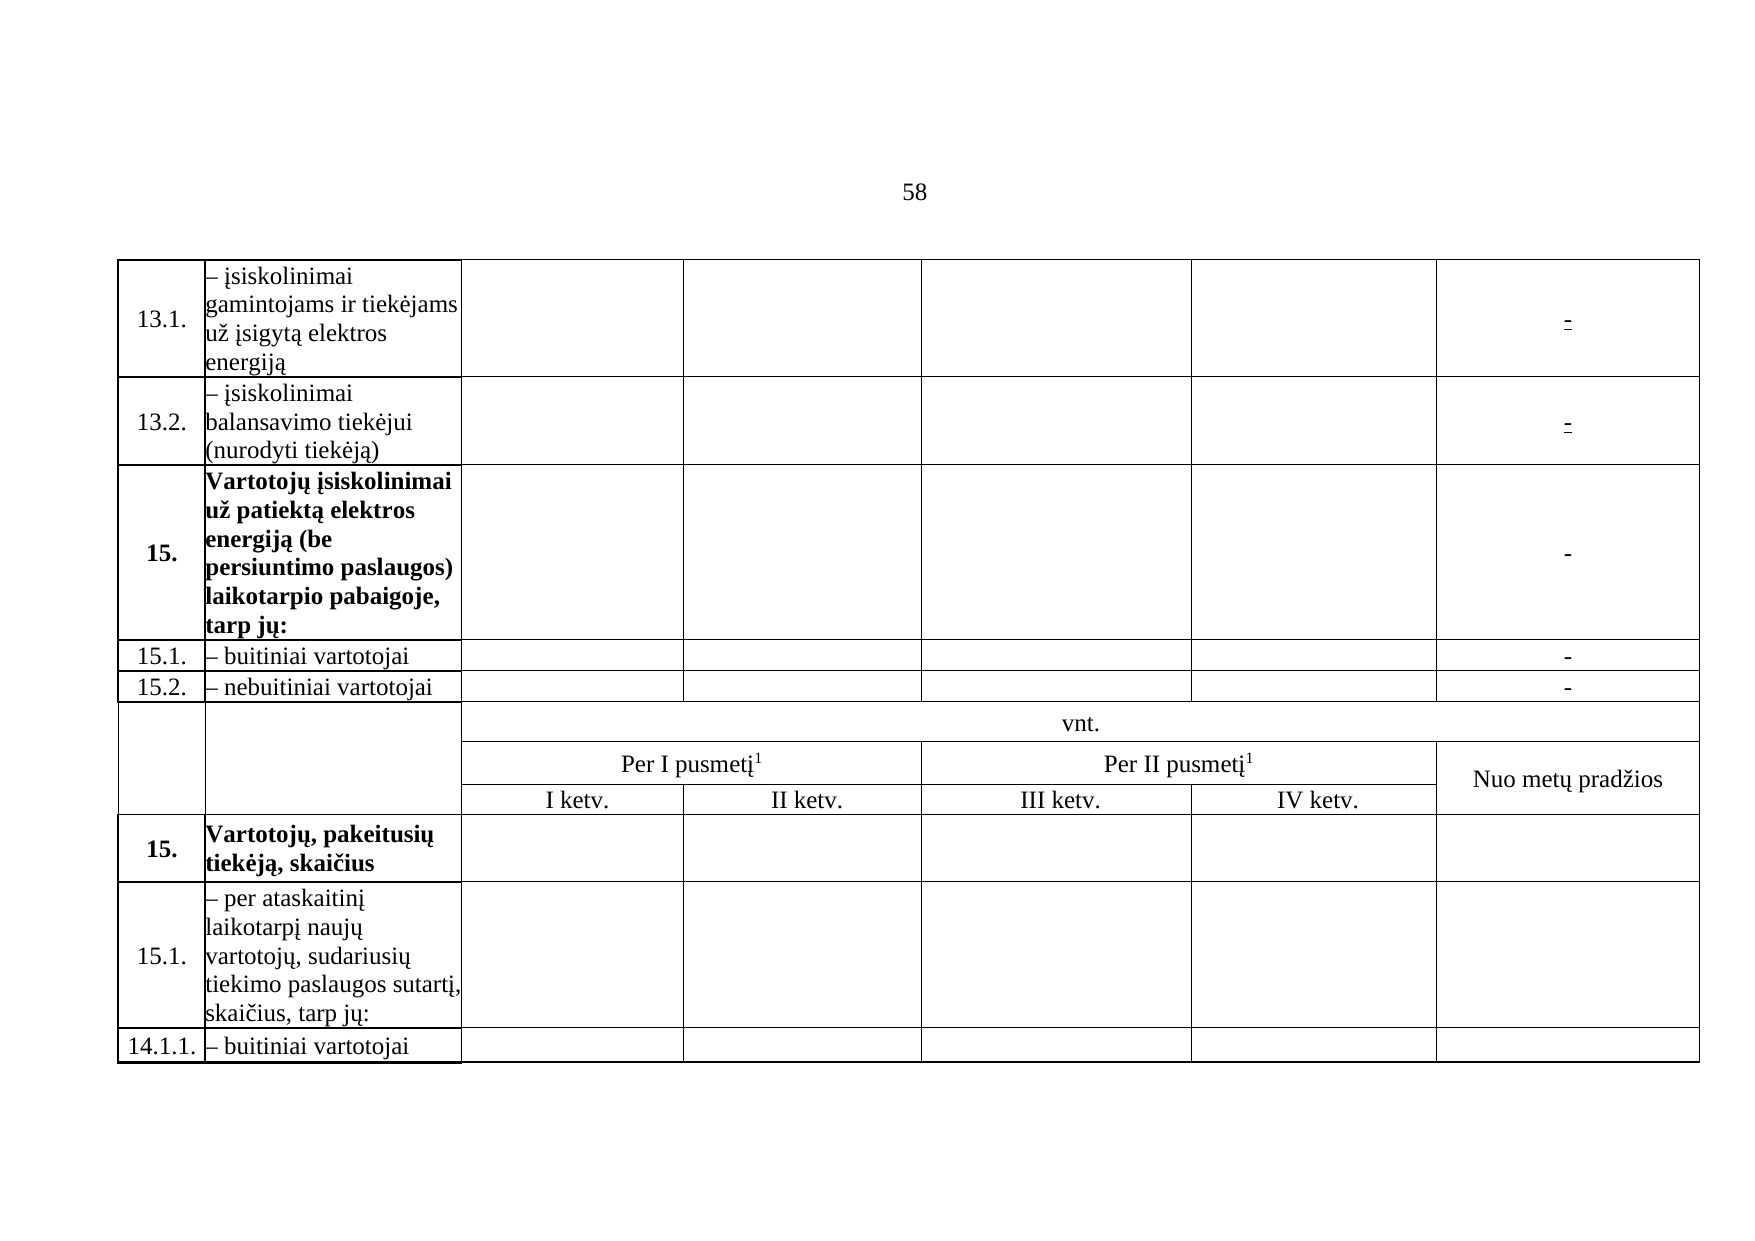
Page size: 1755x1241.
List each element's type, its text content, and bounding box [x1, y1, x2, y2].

table_cell vnt. [462, 702, 1699, 741]
table_cell [684, 640, 921, 670]
table_cell 14.1.1. [119, 1029, 204, 1061]
table_cell [684, 260, 921, 376]
table_cell III ketv. [922, 785, 1191, 814]
table_cell [684, 377, 921, 464]
table_cell Per II pusmetį1 [922, 742, 1436, 784]
table_cell [684, 882, 921, 1027]
table_cell 15. [119, 815, 204, 881]
table_cell – įsiskolinimai gamintojams ir tiekėjams už įsigytą elektros energiją [206, 261, 461, 376]
table_cell [1192, 1028, 1436, 1061]
table_cell - [1437, 465, 1699, 639]
table_cell – buitiniai vartotojai [206, 1029, 461, 1061]
table_cell [1192, 377, 1436, 464]
table_cell Vartotojų, pakeitusių tiekėją, skaičius [206, 815, 461, 881]
table_cell Nuo metų pradžios [1437, 742, 1699, 814]
table_cell 15.1. [119, 641, 204, 670]
table_cell [922, 260, 1191, 376]
table_cell IV ketv. [1192, 785, 1436, 814]
table_cell 15.1. [119, 883, 204, 1027]
table_cell [119, 703, 205, 814]
table_cell - [1437, 260, 1699, 376]
table_cell [462, 671, 683, 701]
table_cell [462, 1028, 683, 1061]
table_cell II ketv. [684, 785, 921, 814]
table_cell [922, 640, 1191, 670]
table_cell [462, 640, 683, 670]
table_cell [1437, 815, 1699, 881]
table_cell [922, 465, 1191, 639]
table_cell – buitiniai vartotojai [206, 641, 461, 670]
table_cell [1437, 1028, 1699, 1061]
table_cell [1192, 671, 1436, 701]
table_cell [922, 882, 1191, 1027]
table_cell - [1437, 671, 1699, 701]
table_cell Per I pusmetį1 [462, 742, 921, 784]
table_cell 15. [119, 466, 204, 639]
table_cell [206, 703, 461, 814]
table_cell [922, 1028, 1191, 1061]
table_cell Vartotojų įsiskolinimai už patiektą elektros energiją (be persiuntimo paslaugos) laikotarpio pabaigoje, tarp jų: [206, 466, 461, 639]
table_cell 15.2. [119, 672, 204, 701]
table_cell [922, 815, 1191, 881]
table_cell [684, 1028, 921, 1061]
table_cell [462, 260, 683, 376]
table_cell [684, 671, 921, 701]
table_cell [462, 465, 683, 639]
table_cell [922, 377, 1191, 464]
table_cell I ketv. [462, 785, 683, 814]
table_cell – nebuitiniai vartotojai [206, 672, 461, 701]
table_cell 13.2. [119, 378, 204, 464]
table_cell [1192, 640, 1436, 670]
table_cell [1192, 815, 1436, 881]
table_cell – įsiskolinimai balansavimo tiekėjui (nurodyti tiekėją) [206, 378, 461, 464]
table_cell [684, 465, 921, 639]
table_cell [1192, 260, 1436, 376]
table_cell [684, 815, 921, 881]
table_cell [1192, 465, 1436, 639]
table_cell [1192, 882, 1436, 1027]
table_cell [1437, 882, 1699, 1027]
table_cell 13.1. [119, 261, 204, 376]
table_cell – per ataskaitinį laikotarpį naujų vartotojų, sudariusių tiekimo paslaugos sutartį, skaičius, tarp jų: [206, 883, 461, 1027]
table_cell - [1437, 640, 1699, 670]
table_cell [462, 882, 683, 1027]
table_cell - [1437, 377, 1699, 464]
table_cell [462, 377, 683, 464]
table_cell [462, 815, 683, 881]
table_cell [922, 671, 1191, 701]
